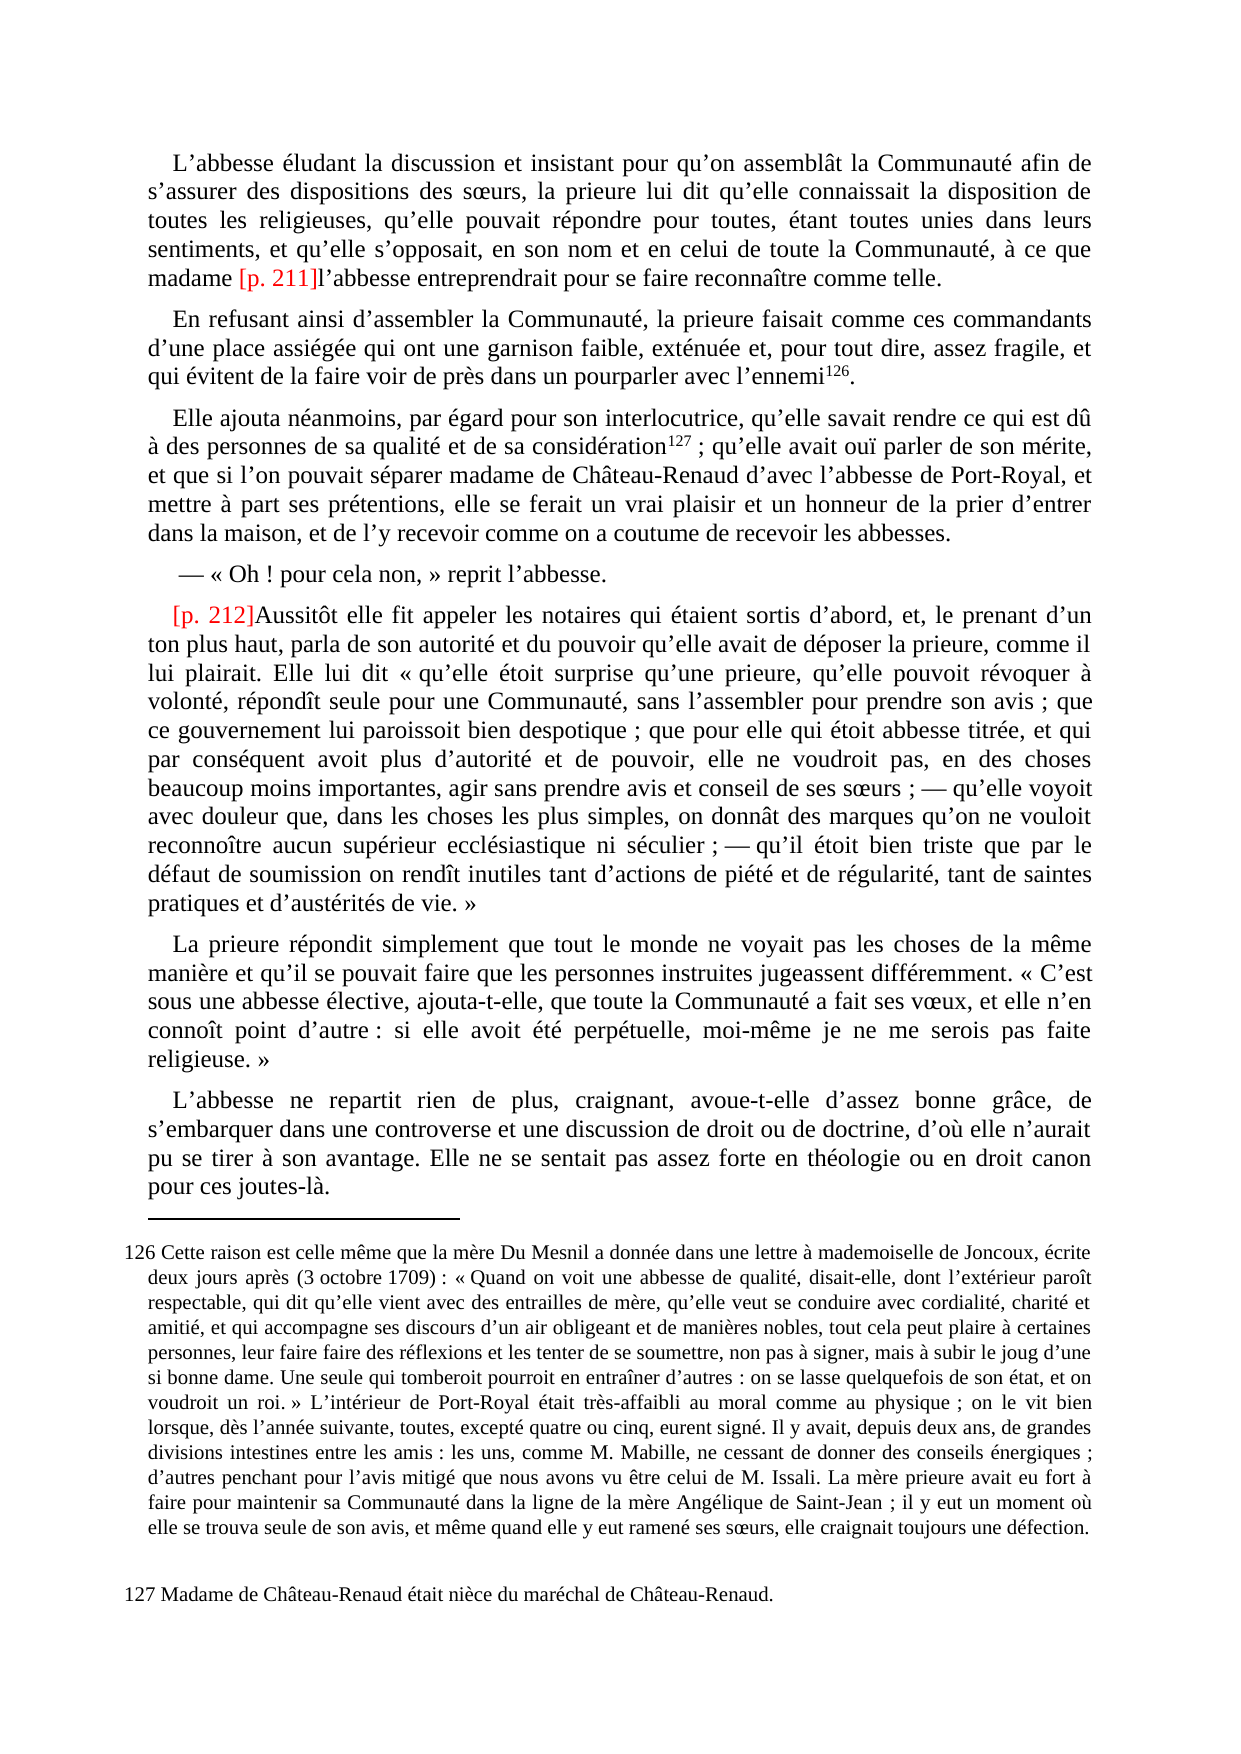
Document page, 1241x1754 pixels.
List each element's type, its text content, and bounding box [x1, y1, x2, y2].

text La prieure répondit simplement que tout le monde ne voyait pas les choses de la même manière et qu’il se pouvait faire que les personnes instruites jugeassent différemment. « C’est sous une abbesse élective, ajouta-t-elle, que toute la Communauté a fait ses vœux, et elle n’en connoît point d’autre : si elle avoit été perpétuelle, moi-même je ne me serois pas faite religieuse. » [148, 929, 1093, 1073]
text L’abbesse ne repartit rien de plus, craignant, avoue-t-elle d’assez bonne grâce, de s’embarquer dans une controverse et une discussion de droit ou de doctrine, d’où elle n’aurait pu se tirer à son avantage. Elle ne se sentait pas assez forte en théologie ou en droit canon pour ces joutes-là. [148, 1085, 1093, 1200]
text [p. 212]Aussitôt elle fit appeler les notaires qui étaient sortis d’abord, et, le prenant d’un ton plus haut, parla de son autorité et du pouvoir qu’elle avait de déposer la prieure, comme il lui plairait. Elle lui dit « qu’elle étoit surprise qu’une prieure, qu’elle pouvoit révoquer à volonté, répondît seule pour une Communauté, sans l’assembler pour prendre son avis ; que ce gouvernement lui paroissoit bien despotique ; que pour elle qui étoit abbesse titrée, et qui par conséquent avoit plus d’autorité et de pouvoir, elle ne voudroit pas, en des choses beaucoup moins importantes, agir sans prendre avis et conseil de ses sœurs ; — qu’elle voyoit avec douleur que, dans les choses les plus simples, on donnât des marques qu’on ne vouloit reconnoître aucun supérieur ecclésiastique ni séculier ; — qu’il étoit bien triste que par le défaut de soumission on rendît inutiles tant d’actions de piété et de régularité, tant de saintes pratiques et d’austérités de vie. » [148, 600, 1093, 916]
text — « Oh ! pour cela non, » reprit l’abbesse. [148, 559, 1093, 588]
text L’abbesse éludant la discussion et insistant pour qu’on assemblât la Communauté afin de s’assurer des dispositions des sœurs, la prieure lui dit qu’elle connaissait la disposition de toutes les religieuses, qu’elle pouvait répondre pour toutes, étant toutes unies dans leurs sentiments, et qu’elle s’opposait, en son nom et en celui de toute la Communauté, à ce que madame [p. 211]l’abbesse entreprendrait pour se faire reconnaître comme telle. [148, 148, 1093, 291]
text Cette raison est celle même que la mère Du Mesnil a donnée dans une lettre à mademoiselle de Joncoux, écrite deux jours après (3 octobre 1709) : « Quand on voit une abbesse de qualité, disait-elle, dont l’extérieur paroît respectable, qui dit qu’elle vient avec des entrailles de mère, qu’elle veut se conduire avec cordialité, charité et amitié, et qui accompagne ses discours d’un air obligeant et de manières nobles, tout cela peut plaire à certaines personnes, leur faire faire des réflexions et les tenter de se soumettre, non pas à signer, mais à subir le joug d’une si bonne dame. Une seule qui tomberoit pourroit en entraîner d’autres : on se lasse quelquefois de son état, et on voudroit un roi. » L’intérieur de Port-Royal était très-affaibli au moral comme au physique ; on le vit bien lorsque, dès l’année suivante, toutes, excepté quatre ou cinq, eurent signé. Il y avait, depuis deux ans, de grandes divisions intestines entre les amis : les uns, comme M. Mabille, ne cessant de donner des conseils énergiques ; d’autres penchant pour l’avis mitigé que nous avons vu être celui de M. Issali. La mère prieure avait eu fort à faire pour maintenir sa Communauté dans la ligne de la mère Angélique de Saint-Jean ; il y eut un moment où elle se trouva seule de son avis, et même quand elle y eut ramené ses sœurs, elle craignait toujours une défection. [124, 1240, 1093, 1540]
text Elle ajouta néanmoins, par égard pour son interlocutrice, qu’elle savait rendre ce qui est dû à des personnes de sa qualité et de sa considération ; qu’elle avait ouï parler de son mérite, et que si l’on pouvait séparer madame de Château-Renaud d’avec l’abbesse de Port-Royal, et mettre à part ses prétentions, elle se ferait un vrai plaisir et un honneur de la prier d’entrer dans la maison, et de l’y recevoir comme on a coutume de recevoir les abbesses. [148, 403, 1093, 546]
text En refusant ainsi d’assembler la Communauté, la prieure faisait comme ces commandants d’une place assiégée qui ont une garnison faible, exténuée et, pour tout dire, assez fragile, et qui évitent de la faire voir de près dans un pourparler avec l’ennemi. [148, 304, 1093, 390]
text Madame de Château-Renaud était nièce du maréchal de Château-Renaud. [124, 1581, 1093, 1606]
